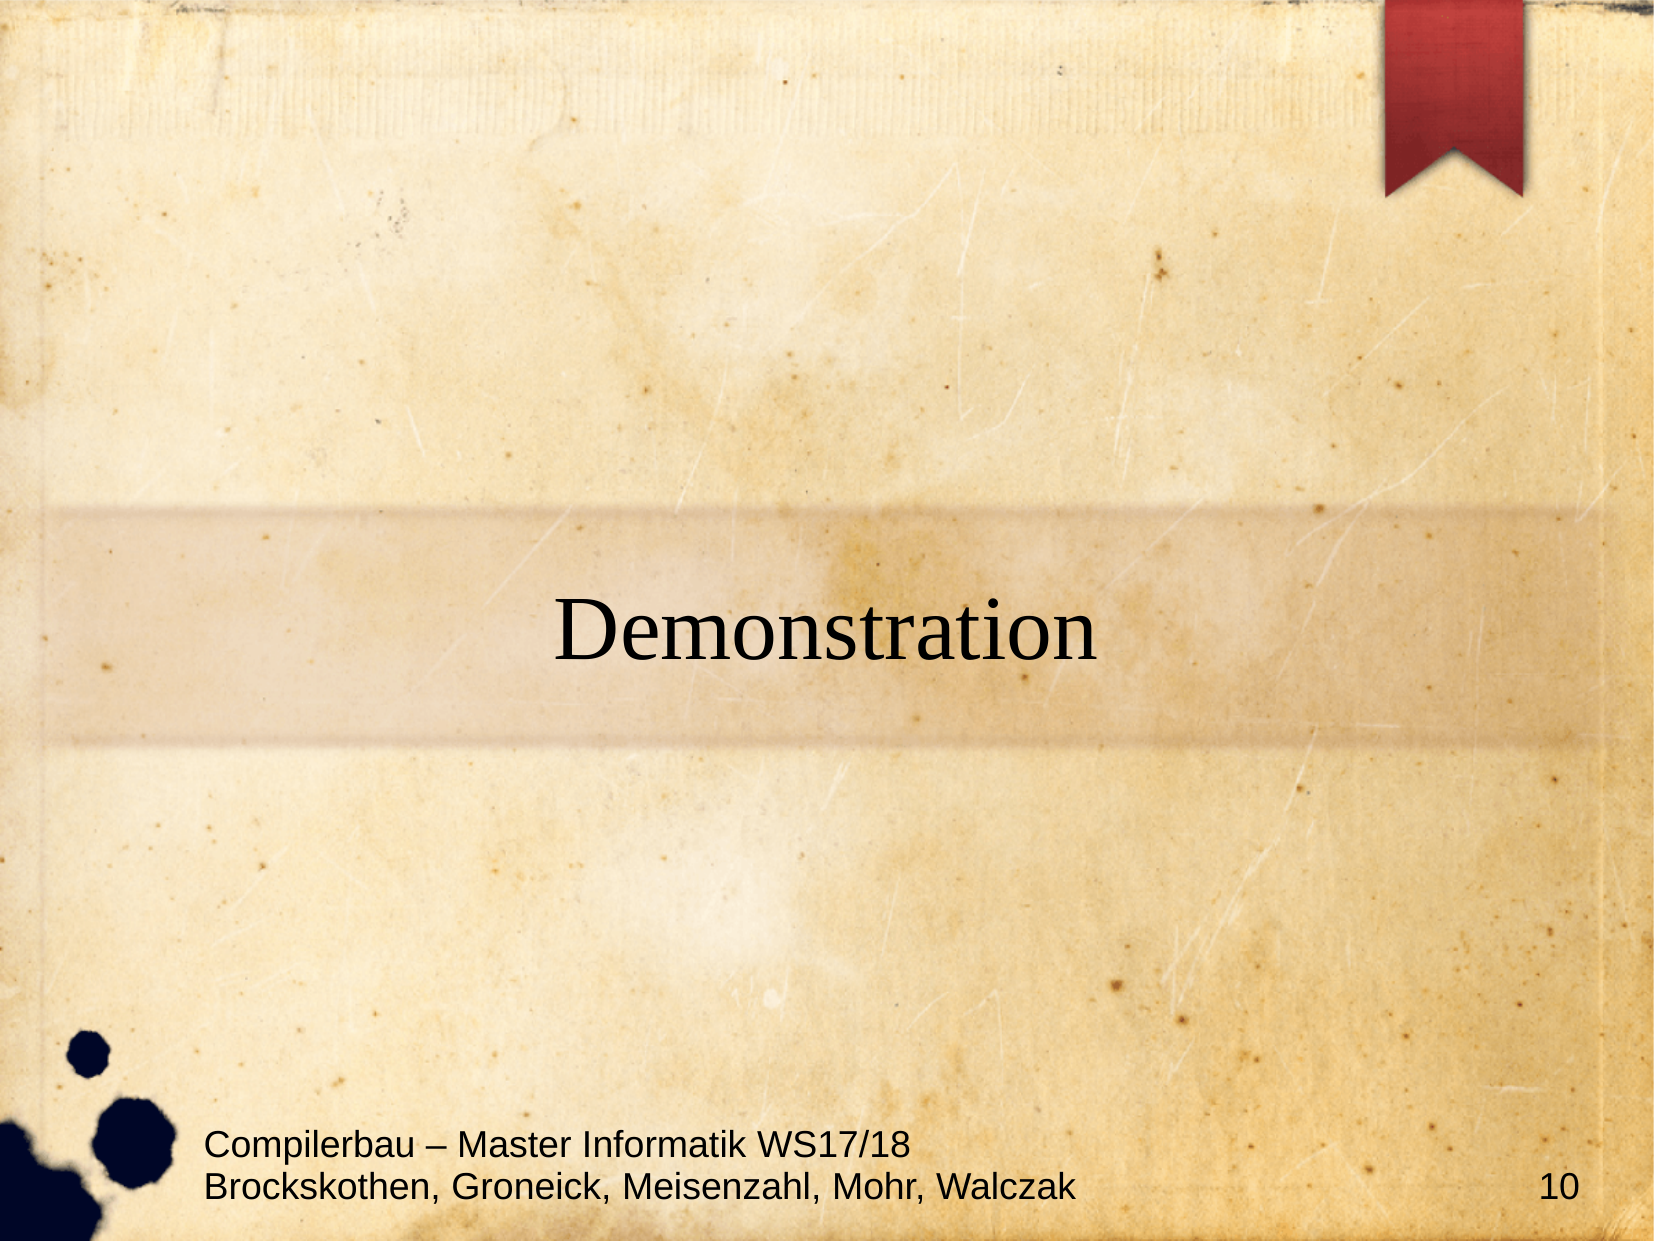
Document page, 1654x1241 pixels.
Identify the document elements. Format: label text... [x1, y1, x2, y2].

title Demonstration [82, 519, 1571, 727]
picture [0, 0, 1654, 1241]
